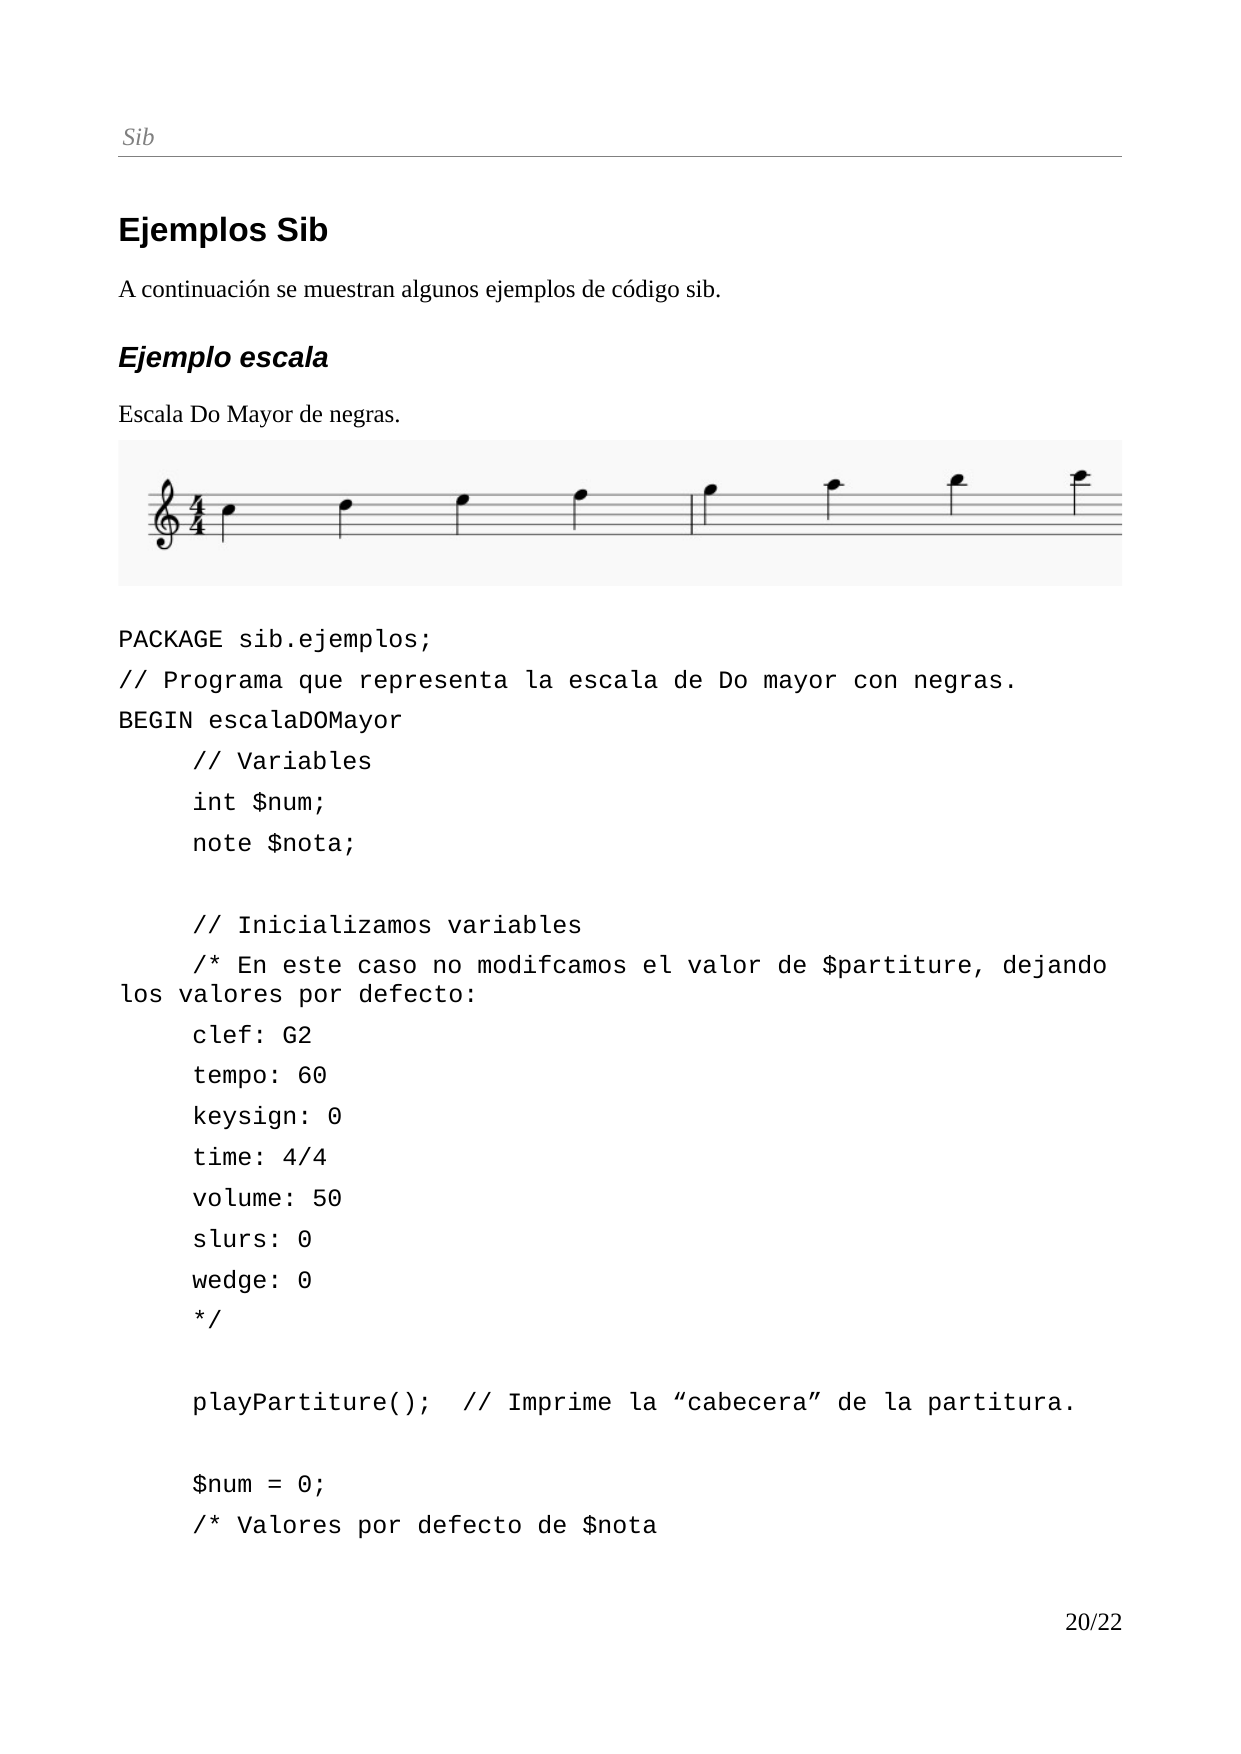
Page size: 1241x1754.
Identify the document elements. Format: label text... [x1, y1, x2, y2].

text A continuación se muestran algunos ejemplos de código sib. [118, 274, 1122, 303]
text wedge: 0 [118, 1267, 1122, 1296]
text keysign: 0 [118, 1104, 1122, 1132]
text PACKAGE sib.ejemplos; [118, 626, 1122, 655]
text clef: G2 [118, 1022, 1122, 1051]
text time: 4/4 [118, 1145, 1122, 1173]
text // Inicializamos variables [118, 912, 1122, 941]
text /* Valores por defecto de $nota [118, 1512, 1122, 1541]
text // Variables [118, 749, 1122, 777]
subtitle Ejemplos Sib [118, 210, 1122, 249]
text slurs: 0 [118, 1226, 1122, 1255]
subtitle Ejemplo escala [118, 340, 1122, 374]
text playPartiture(); // Imprime la “cabecera” de la partitura. [118, 1390, 1122, 1418]
text BEGIN escalaDOMayor [118, 708, 1122, 736]
text /* En este caso no modifcamos el valor de $partiture, dejando los valores por defecto: [118, 953, 1122, 1010]
text */ [118, 1308, 1122, 1336]
text Escala Do Mayor de negras. [118, 399, 1122, 427]
text volume: 50 [118, 1186, 1122, 1214]
text $num = 0; [118, 1471, 1122, 1500]
text tempo: 60 [118, 1063, 1122, 1091]
picture [118, 440, 1123, 586]
text // Programa que representa la escala de Do mayor con negras. [118, 667, 1122, 696]
text int $num; [118, 790, 1122, 818]
text note $nota; [118, 831, 1122, 859]
